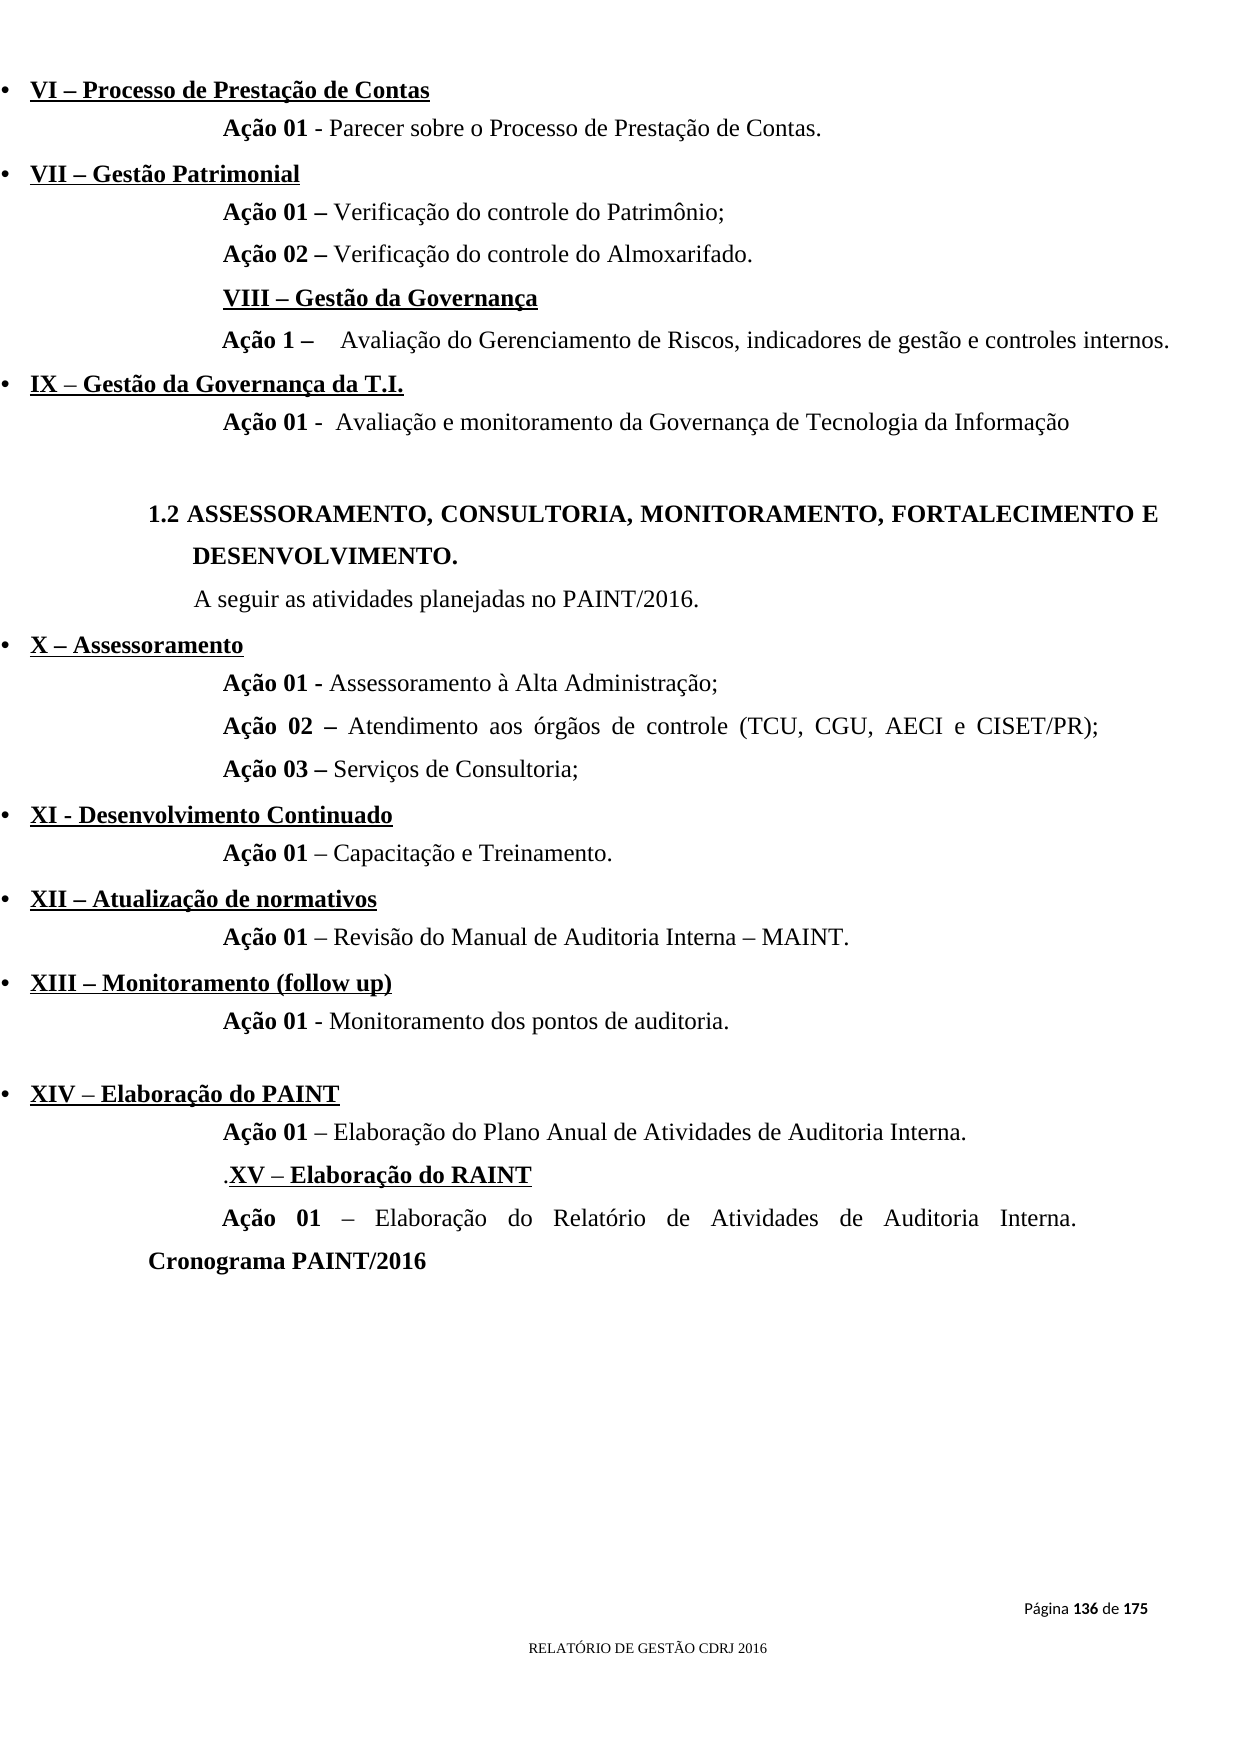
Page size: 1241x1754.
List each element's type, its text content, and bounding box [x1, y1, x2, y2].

text Ação 02 – Atendimento aos órgãos de controle (TCU, CGU, AECI e CISET/PR); Ação 03 – Serviços de Consultoria; [223, 711, 1100, 783]
list IX – Gestão da Governança da T.I. [1, 369, 1217, 398]
text Ação 1 – Avaliação do Gerenciamento de Riscos, indicadores de gestão e controles internos. [222, 325, 1217, 354]
text Ação 01 – Verificação do controle do Patrimônio; [223, 197, 1217, 225]
text Ação 01 – Elaboração do Relatório de Atividades de Auditoria Interna. Cronograma PAINT/2016 [148, 1203, 1078, 1275]
text Ação 01 – Revisão do Manual de Auditoria Interna – MAINT. [223, 922, 1217, 951]
text Ação 01 - Parecer sobre o Processo de Prestação de Contas. [223, 113, 1217, 142]
text VIII – Gestão da Governança [223, 283, 1217, 312]
text Ação 01 - Assessoramento à Alta Administração; [223, 668, 1217, 697]
text .XV – Elaboração do RAINT [223, 1161, 1217, 1189]
text Ação 01 - Avaliação e monitoramento da Governança de Tecnologia da Informação [223, 407, 1217, 436]
list VI – Processo de Prestação de Contas [1, 75, 1217, 104]
text 1.2 ASSESSORAMENTO, CONSULTORIA, MONITORAMENTO, FORTALECIMENTO E DESENVOLVIMENTO. [148, 499, 1159, 570]
text Ação 01 – Capacitação e Treinamento. [223, 838, 1217, 867]
list XII – Atualização de normativos [1, 884, 1217, 913]
text Ação 01 - Monitoramento dos pontos de auditoria. [223, 1006, 1217, 1034]
text A seguir as atividades planejadas no PAINT/2016. [193, 584, 1217, 613]
list X – Assessoramento [1, 630, 1217, 659]
list XIV – Elaboração do PAINT [1, 1079, 1217, 1108]
text Ação 01 – Elaboração do Plano Anual de Atividades de Auditoria Interna. [223, 1117, 1217, 1146]
list XI - Desenvolvimento Continuado [1, 800, 1217, 829]
text Ação 02 – Verificação do controle do Almoxarifado. [223, 239, 1217, 268]
list VII – Gestão Patrimonial [1, 159, 1217, 188]
list XIII – Monitoramento (follow up) [1, 968, 1217, 997]
